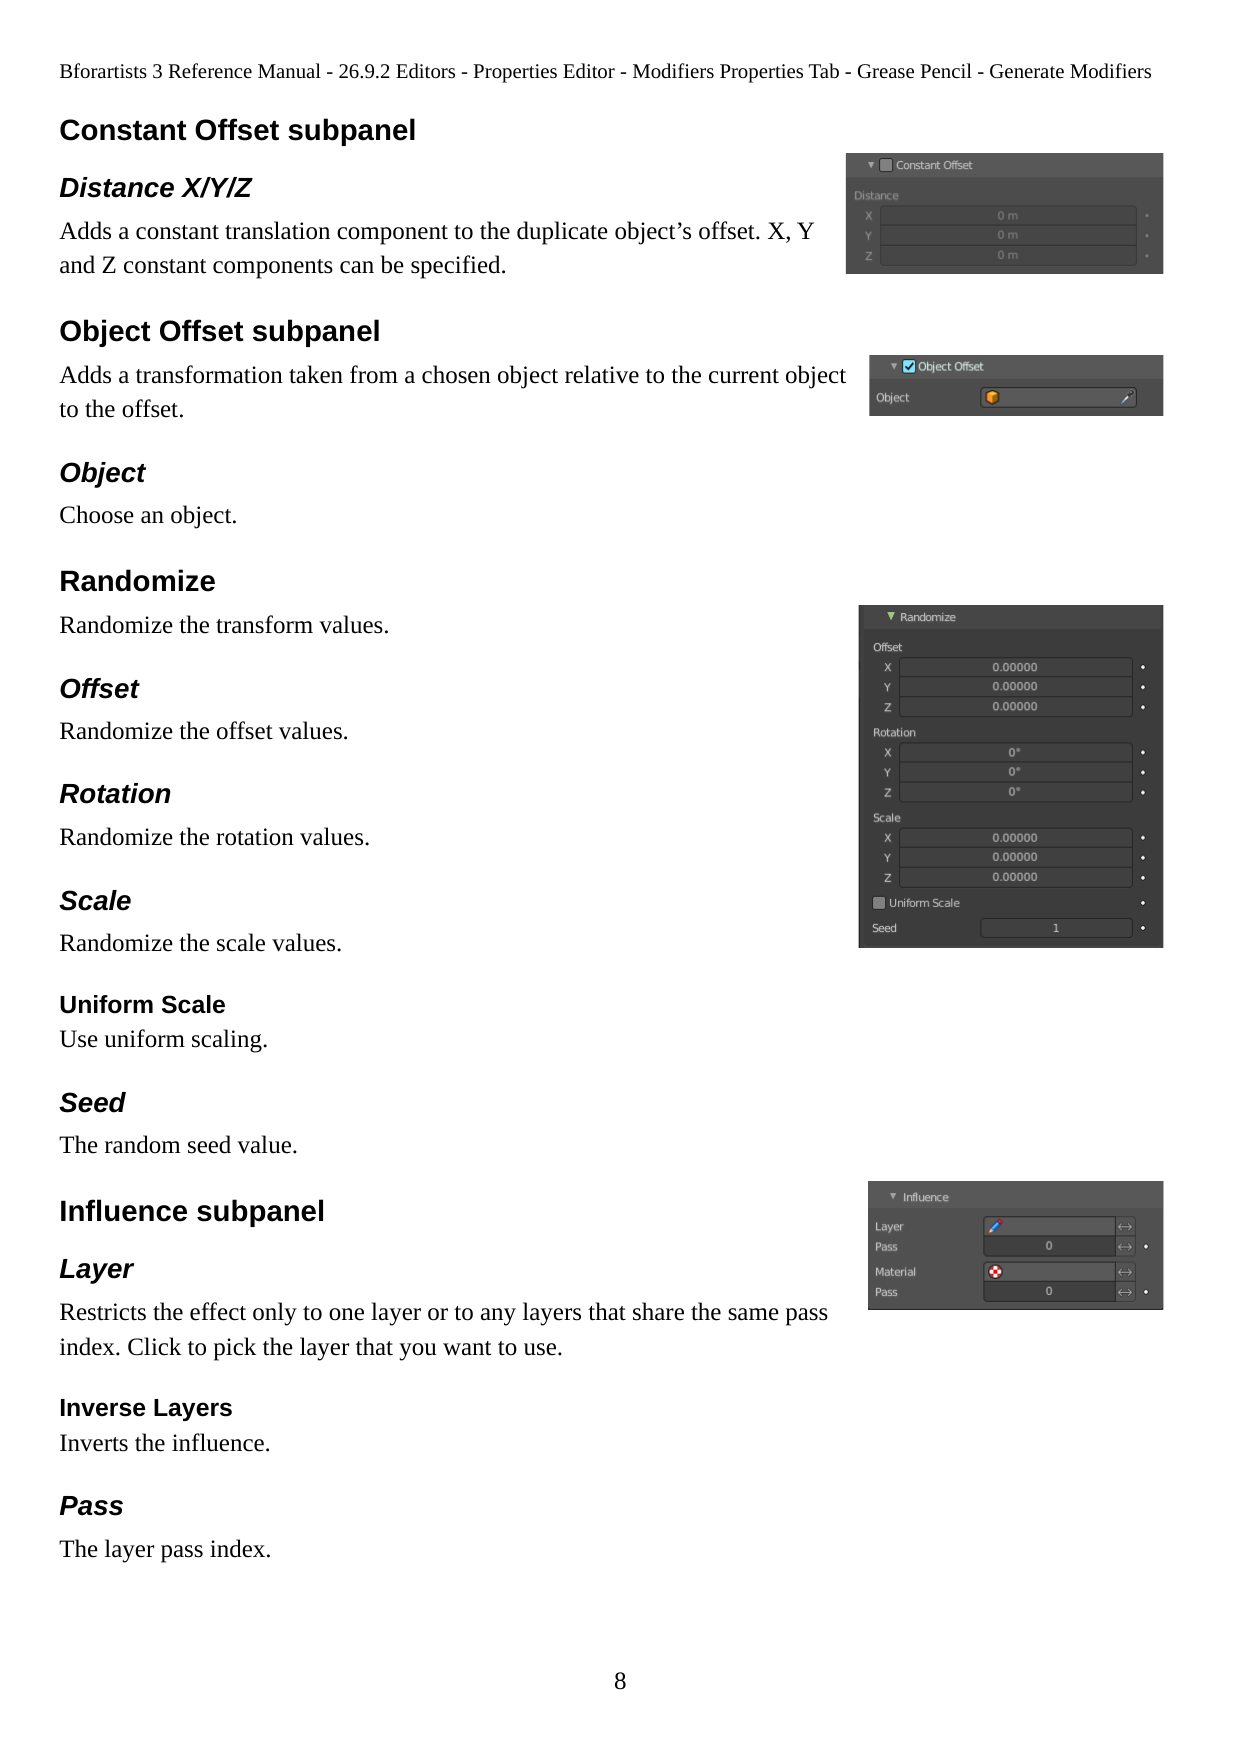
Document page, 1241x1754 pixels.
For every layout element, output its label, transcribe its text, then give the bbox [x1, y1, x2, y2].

text Choose an object. [59, 501, 1181, 529]
text Randomize the scale values. [59, 928, 1181, 957]
subtitle Distance X/Y/Z [59, 171, 845, 203]
text Randomize the rotation values. [59, 822, 858, 851]
subtitle Object Offset subpanel [59, 314, 1181, 348]
subtitle [1164, 171, 1181, 203]
picture [858, 605, 1164, 948]
subtitle [1164, 884, 1181, 916]
picture [869, 355, 1164, 416]
text Use uniform scaling. [59, 1024, 1181, 1053]
subtitle Seed [59, 1086, 1181, 1118]
text Inverts the influence. [59, 1428, 1181, 1457]
subtitle [1164, 778, 1181, 810]
subtitle Constant Offset subpanel [59, 113, 1181, 146]
subtitle Offset [59, 672, 858, 704]
text Randomize the transform values. [59, 610, 858, 639]
subtitle Randomize [59, 564, 1181, 598]
text Restricts the effect only to one layer or to any layers that share the same pass index. Click to pick the layer that you want to use. [59, 1297, 1181, 1361]
subtitle Pass [59, 1490, 1181, 1522]
subtitle Inverse Layers [59, 1393, 1181, 1422]
text The random seed value. [59, 1131, 1181, 1159]
picture [868, 1181, 1164, 1310]
text Adds a constant translation component to the duplicate object’s offset. X, Y and Z constant components can be specified. [59, 216, 1181, 279]
subtitle Scale [59, 884, 858, 916]
subtitle Influence subpanel [59, 1194, 868, 1228]
subtitle Rotation [59, 778, 858, 810]
subtitle [1164, 672, 1181, 704]
text Randomize the offset values. [59, 716, 858, 745]
subtitle [1164, 1253, 1181, 1285]
text Adds a transformation taken from a chosen object relative to the current object to the offset. [59, 360, 1181, 423]
subtitle [1164, 1194, 1181, 1228]
subtitle Uniform Scale [59, 990, 1181, 1018]
subtitle Object [59, 456, 1181, 488]
text The layer pass index. [59, 1534, 1181, 1563]
subtitle Layer [59, 1253, 868, 1285]
picture [845, 153, 1164, 274]
